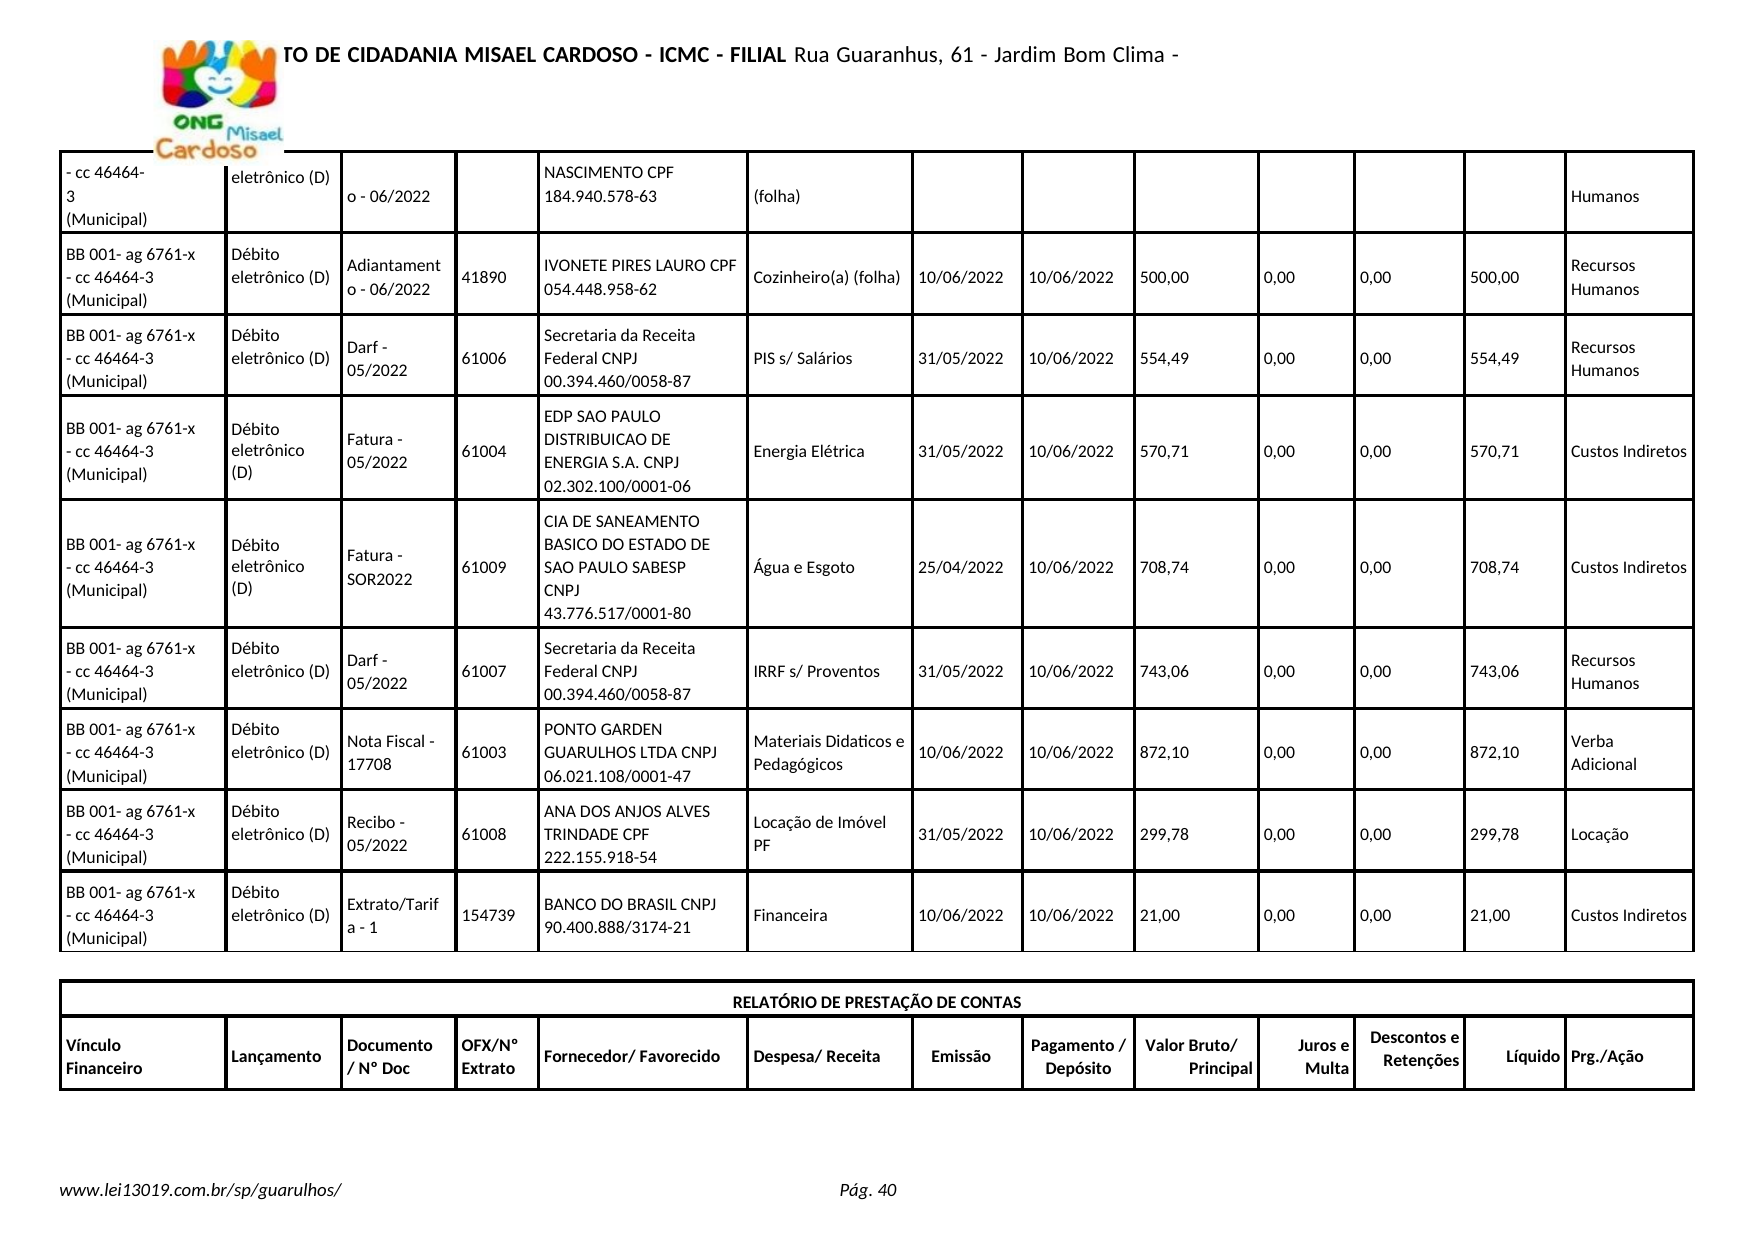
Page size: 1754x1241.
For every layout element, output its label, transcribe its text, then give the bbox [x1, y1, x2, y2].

table_cell Recibo - 05/2022 [343, 791, 454, 869]
table_cell 708,74 [1466, 501, 1564, 626]
table_cell 21,00 [1466, 873, 1564, 951]
table_cell Financeira [749, 873, 911, 951]
table_cell [1024, 153, 1133, 231]
table_cell Débito eletrônico (D) [228, 316, 340, 394]
table_cell PONTO GARDEN GUARULHOS LTDA CNPJ 06.021.108/0001-47 [540, 710, 746, 788]
table_cell Débito eletrônico (D) [228, 501, 340, 626]
table_cell 0,00 [1356, 397, 1463, 498]
table_cell 31/05/2022 [914, 791, 1021, 869]
table_cell 0,00 [1260, 397, 1353, 498]
table_cell Adiantament o - 06/2022 [343, 234, 454, 312]
table_cell 25/04/2022 [914, 501, 1021, 626]
table_cell Débito eletrônico (D) [228, 397, 340, 498]
table_cell 10/06/2022 [1024, 501, 1133, 626]
table_cell 0,00 [1260, 501, 1353, 626]
table_cell [914, 153, 1021, 231]
table_cell CIA DE SANEAMENTO BASICO DO ESTADO DE SAO PAULO SABESP CNPJ 43.776.517/0001-80 [540, 501, 746, 626]
table_cell 299,78 [1136, 791, 1257, 869]
table_cell 500,00 [1136, 234, 1257, 312]
table_cell 10/06/2022 [1024, 234, 1133, 312]
table_cell 500,00 [1466, 234, 1564, 312]
table_cell 0,00 [1356, 710, 1463, 788]
table_cell Água e Esgoto [749, 501, 911, 626]
table_cell 0,00 [1260, 791, 1353, 869]
table_cell Documento / Nº Doc [343, 1018, 454, 1088]
table_cell BB 001- ag 6761-x - cc 46464-3 (Municipal) [62, 873, 224, 951]
table_cell PIS s/ Salários [749, 316, 911, 394]
table_cell Despesa/ Receita [749, 1018, 911, 1088]
table_cell BB 001- ag 6761-x - cc 46464-3 (Municipal) [62, 234, 224, 312]
table_cell 0,00 [1356, 791, 1463, 869]
table_cell 10/06/2022 [1024, 791, 1133, 869]
table_cell Descontos e Retenções [1356, 1018, 1463, 1088]
table_cell [1136, 153, 1257, 231]
table_cell ANA DOS ANJOS ALVES TRINDADE CPF 222.155.918-54 [540, 791, 746, 869]
table_cell Fatura - 05/2022 [343, 397, 454, 498]
table_cell 61009 [458, 501, 537, 626]
table_cell Materiais Didaticos e Pedagógicos [749, 710, 911, 788]
table_cell 10/06/2022 [914, 710, 1021, 788]
table_cell Darf - 05/2022 [343, 629, 454, 707]
table_cell IRRF s/ Proventos [749, 629, 911, 707]
table_cell 10/06/2022 [1024, 629, 1133, 707]
table_cell 743,06 [1136, 629, 1257, 707]
table_cell BB 001- ag 6761-x - cc 46464-3 (Municipal) [62, 710, 224, 788]
table_cell NASCIMENTO CPF 184.940.578-63 [540, 153, 746, 231]
table_cell [1466, 153, 1564, 231]
table_cell 10/06/2022 [914, 234, 1021, 312]
table_cell Débito eletrônico (D) [228, 629, 340, 707]
table_cell Fornecedor/ Favorecido [540, 1018, 746, 1088]
table_cell [458, 153, 537, 231]
table_cell 154739 [458, 873, 537, 951]
table_cell Pagamento / Depósito [1024, 1018, 1133, 1088]
table_cell Locação de Imóvel PF [749, 791, 911, 869]
table_cell Verba Adicional [1567, 710, 1692, 788]
table_cell 21,00 [1136, 873, 1257, 951]
table_cell Vínculo Financeiro [62, 1018, 224, 1088]
table_cell 570,71 [1466, 397, 1564, 498]
table_cell 0,00 [1356, 501, 1463, 626]
table_cell 872,10 [1136, 710, 1257, 788]
table_cell eletrônico (D) [228, 153, 340, 231]
table_cell BB 001- ag 6761-x - cc 46464-3 (Municipal) [62, 629, 224, 707]
table_cell (folha) [749, 153, 911, 231]
table_cell - cc 46464-3 (Municipal) [62, 153, 224, 231]
table_cell Recursos Humanos [1567, 629, 1692, 707]
table_cell 743,06 [1466, 629, 1564, 707]
table_cell 61007 [458, 629, 537, 707]
table_cell 570,71 [1136, 397, 1257, 498]
table_cell 0,00 [1356, 234, 1463, 312]
table_cell 0,00 [1356, 873, 1463, 951]
table_cell Lançamento [228, 1018, 340, 1088]
table_cell 554,49 [1466, 316, 1564, 394]
table_cell 10/06/2022 [1024, 873, 1133, 951]
table_cell Extrato/Tarif a - 1 [343, 873, 454, 951]
table_cell 10/06/2022 [1024, 397, 1133, 498]
table_cell Nota Fiscal - 17708 [343, 710, 454, 788]
table_cell Custos Indiretos [1567, 397, 1692, 498]
table_cell 31/05/2022 [914, 316, 1021, 394]
table_cell 31/05/2022 [914, 629, 1021, 707]
table_cell OFX/Nº Extrato [458, 1018, 537, 1088]
table_cell Débito eletrônico (D) [228, 234, 340, 312]
table_header RELATÓRIO DE PRESTAÇÃO DE CONTAS [62, 983, 1692, 1014]
table_cell Energia Elétrica [749, 397, 911, 498]
table_cell Prg./Ação [1567, 1018, 1692, 1088]
table_cell 0,00 [1356, 629, 1463, 707]
table_cell [1260, 153, 1353, 231]
table_cell Darf - 05/2022 [343, 316, 454, 394]
table_cell Locação [1567, 791, 1692, 869]
table_cell 31/05/2022 [914, 397, 1021, 498]
table_cell Débito eletrônico (D) [228, 873, 340, 951]
table_cell BB 001- ag 6761-x - cc 46464-3 (Municipal) [62, 791, 224, 869]
table_cell 0,00 [1260, 873, 1353, 951]
table_cell Emissão [914, 1018, 1021, 1088]
table_cell Secretaria da Receita Federal CNPJ 00.394.460/0058-87 [540, 316, 746, 394]
table_cell Fatura - SOR2022 [343, 501, 454, 626]
table_cell 0,00 [1356, 316, 1463, 394]
table_cell 61006 [458, 316, 537, 394]
table_cell Recursos Humanos [1567, 234, 1692, 312]
table_cell 10/06/2022 [1024, 710, 1133, 788]
table_cell BB 001- ag 6761-x - cc 46464-3 (Municipal) [62, 316, 224, 394]
table_cell 41890 [458, 234, 537, 312]
table_cell Débito eletrônico (D) [228, 791, 340, 869]
table_cell 61008 [458, 791, 537, 869]
table_cell o - 06/2022 [343, 153, 454, 231]
table_cell BB 001- ag 6761-x - cc 46464-3 (Municipal) [62, 501, 224, 626]
table_cell Cozinheiro(a) (folha) [749, 234, 911, 312]
table_cell 0,00 [1260, 710, 1353, 788]
table_cell 0,00 [1260, 629, 1353, 707]
table_cell Humanos [1567, 153, 1692, 231]
table_cell EDP SAO PAULO DISTRIBUICAO DE ENERGIA S.A. CNPJ 02.302.100/0001-06 [540, 397, 746, 498]
table_cell 61003 [458, 710, 537, 788]
table_cell Recursos Humanos [1567, 316, 1692, 394]
table_cell Débito eletrônico (D) [228, 710, 340, 788]
table_cell BANCO DO BRASIL CNPJ 90.400.888/3174-21 [540, 873, 746, 951]
table_cell 10/06/2022 [914, 873, 1021, 951]
table_cell Juros e Multa [1260, 1018, 1353, 1088]
table_cell BB 001- ag 6761-x - cc 46464-3 (Municipal) [62, 397, 224, 498]
table_cell Valor Bruto/ Principal [1136, 1018, 1257, 1088]
table_cell 708,74 [1136, 501, 1257, 626]
table_cell Custos Indiretos [1567, 873, 1692, 951]
table_cell 299,78 [1466, 791, 1564, 869]
table_cell 10/06/2022 [1024, 316, 1133, 394]
table_cell 0,00 [1260, 234, 1353, 312]
table_cell 554,49 [1136, 316, 1257, 394]
table_cell Secretaria da Receita Federal CNPJ 00.394.460/0058-87 [540, 629, 746, 707]
table_cell Custos Indiretos [1567, 501, 1692, 626]
table_cell 872,10 [1466, 710, 1564, 788]
table_cell [1356, 153, 1463, 231]
table_cell 0,00 [1260, 316, 1353, 394]
table_cell IVONETE PIRES LAURO CPF 054.448.958-62 [540, 234, 746, 312]
table_cell Líquido [1466, 1018, 1564, 1088]
table_cell 61004 [458, 397, 537, 498]
